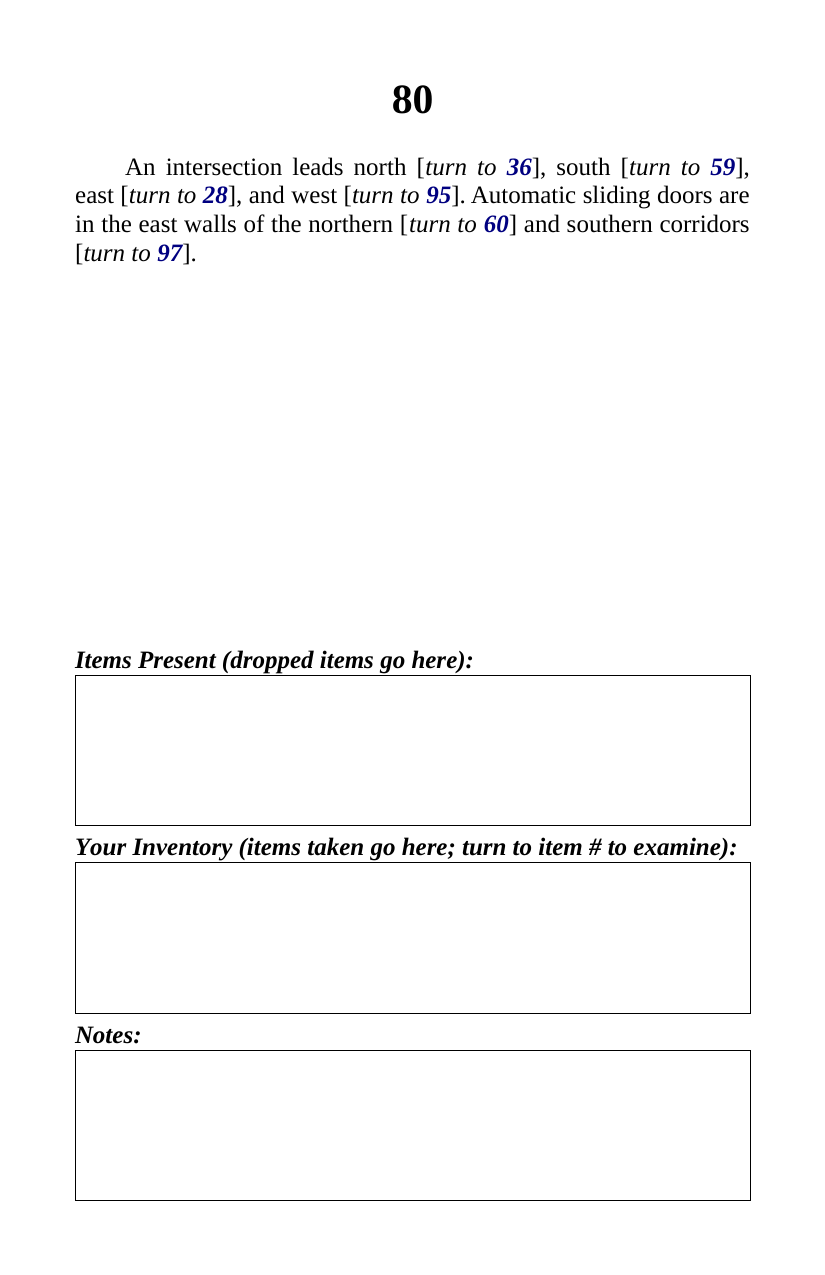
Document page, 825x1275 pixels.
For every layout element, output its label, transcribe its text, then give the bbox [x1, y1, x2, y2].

text 80 [75, 75, 750, 123]
text An intersection leads north [turn to 36], south [turn to 59], east [turn to 28], and west [turn to 95]. Automatic sliding doors are in the east walls of the northern [turn to 60] and southern corridors [turn to 97]. [75, 152, 750, 267]
